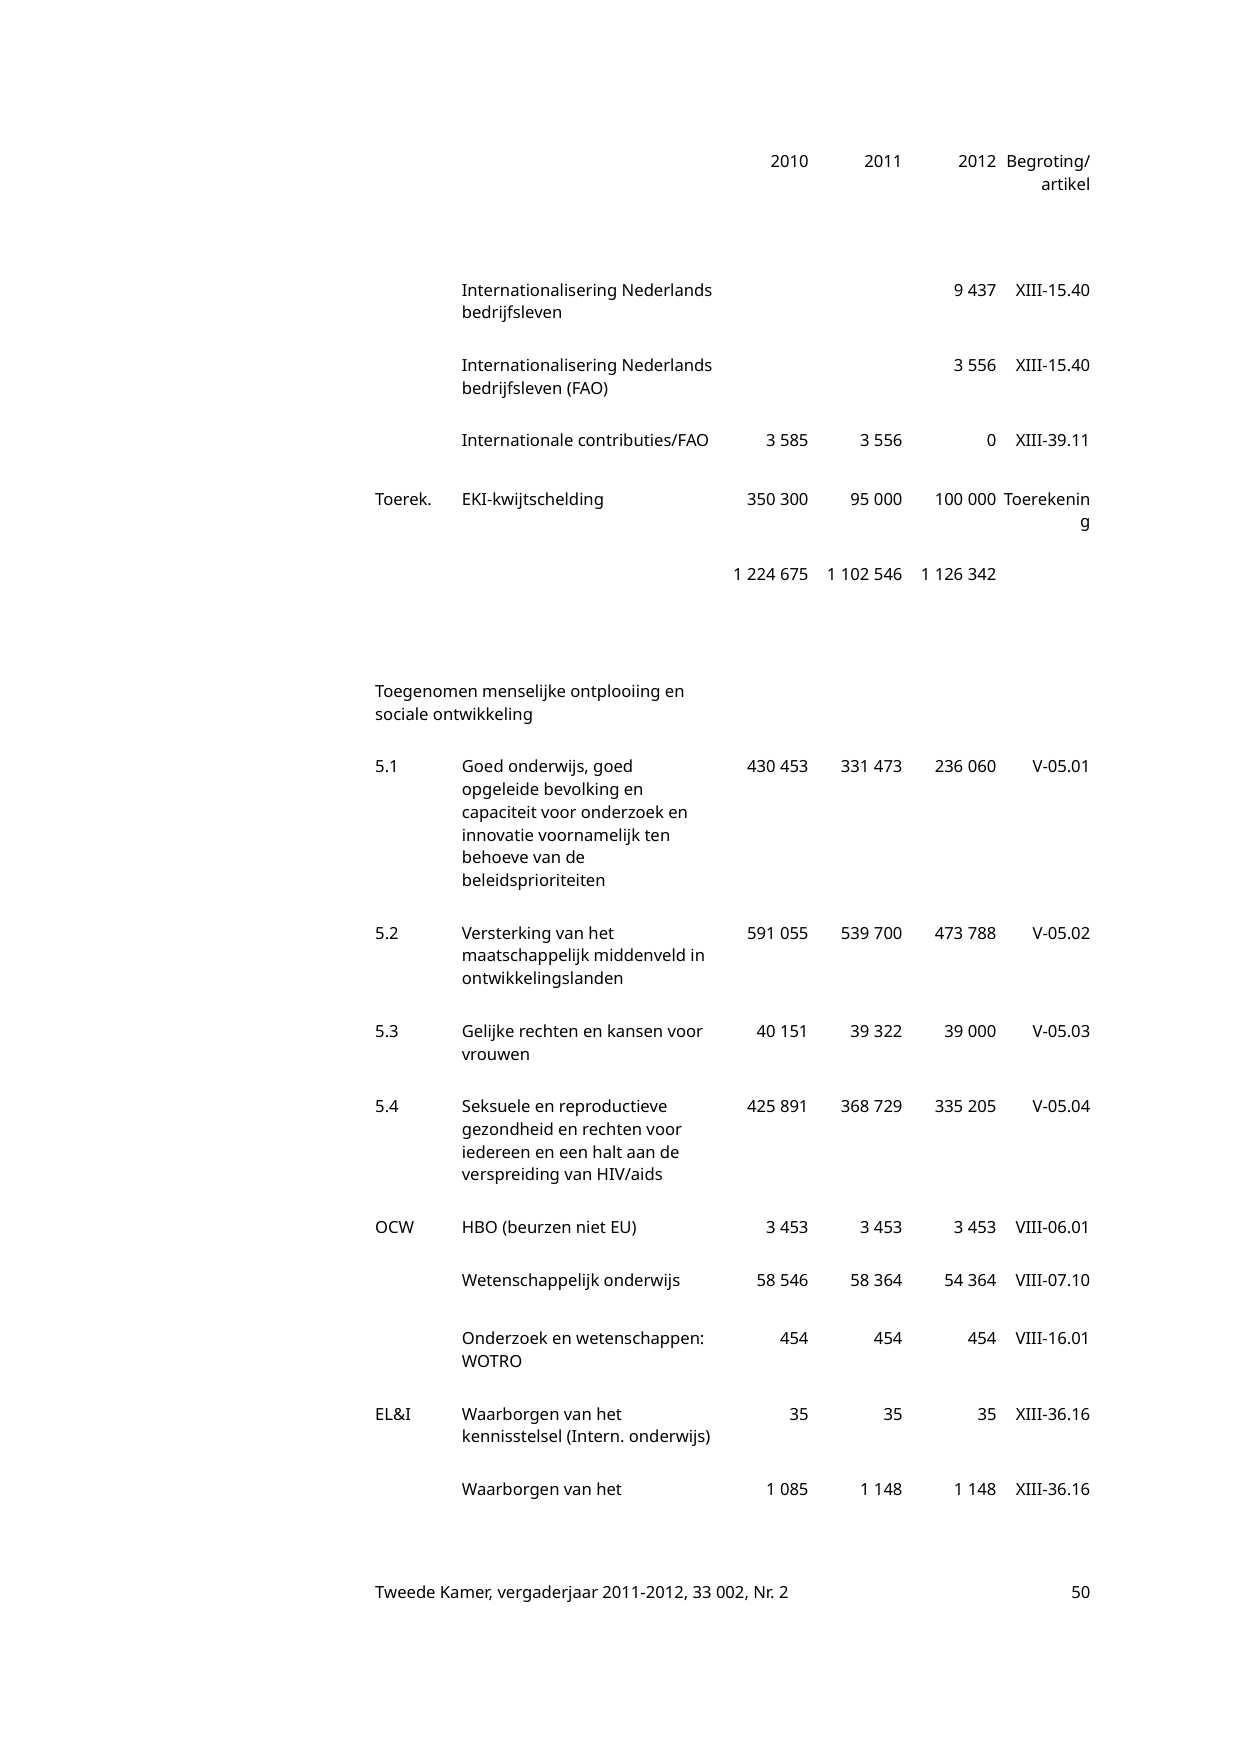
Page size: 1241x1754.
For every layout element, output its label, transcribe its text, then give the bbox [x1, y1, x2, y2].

table_cell 3 453 [902, 1216, 996, 1268]
table_cell 3 556 [902, 354, 996, 429]
table_cell 9 437 [902, 278, 996, 353]
table_header 2012 [902, 150, 996, 225]
table_cell [375, 354, 462, 429]
table_cell [375, 1327, 462, 1402]
table_cell 5.4 [375, 1095, 462, 1216]
table_cell [375, 563, 462, 621]
table_cell V-05.01 [996, 755, 1090, 921]
table_cell 1 148 [902, 1478, 996, 1536]
table_cell Versterking van het maatschappelijk middenveld in ontwikkelingslanden [462, 921, 714, 1019]
table_cell [714, 354, 808, 429]
table_cell Wetenschappelijk onderwijs [462, 1269, 714, 1327]
table_header [375, 150, 462, 225]
table_cell Waarborgen van het kennisstelsel (Intern. onderwijs) [462, 1402, 714, 1478]
table_cell [996, 563, 1090, 621]
table_cell [808, 680, 902, 755]
table_cell 1 102 546 [808, 563, 902, 621]
table_cell [714, 278, 808, 353]
table_cell Waarborgen van het [462, 1478, 714, 1536]
table_cell OCW [375, 1216, 462, 1268]
table_cell [375, 1269, 462, 1327]
table_header [462, 150, 714, 225]
table_cell Internationale contributies/FAO [462, 429, 714, 487]
table_cell 335 205 [902, 1095, 996, 1216]
table_cell 3 556 [808, 429, 902, 487]
table_cell 100 000 [902, 488, 996, 563]
table_cell [462, 621, 714, 680]
table_cell VIII-16.01 [996, 1327, 1090, 1402]
table_cell [808, 621, 902, 680]
table_cell 236 060 [902, 755, 996, 921]
table_cell Toerekening [996, 488, 1090, 563]
table_cell 3 453 [714, 1216, 808, 1268]
table_cell 95 000 [808, 488, 902, 563]
table_cell [714, 621, 808, 680]
table_cell VIII-07.10 [996, 1269, 1090, 1327]
table_cell 54 364 [902, 1269, 996, 1327]
table_cell 40 151 [714, 1020, 808, 1095]
table_header 2010 [714, 150, 808, 225]
table_cell 430 453 [714, 755, 808, 921]
table_cell V-05.04 [996, 1095, 1090, 1216]
table_cell Onderzoek en wetenschappen: WOTRO [462, 1327, 714, 1402]
table_cell 35 [714, 1402, 808, 1478]
table_cell Gelijke rechten en kansen voor vrouwen [462, 1020, 714, 1095]
table_cell 39 322 [808, 1020, 902, 1095]
table_cell [902, 225, 996, 278]
table_cell Internationalisering Nederlands bedrijfsleven [462, 278, 714, 353]
table_cell [462, 563, 714, 621]
table_cell 1 085 [714, 1478, 808, 1536]
table_cell [808, 354, 902, 429]
table_cell Seksuele en reproductieve gezondheid en rechten voor iedereen en een halt aan de verspreiding van HIV/aids [462, 1095, 714, 1216]
table_cell EL&I [375, 1402, 462, 1478]
table_cell 454 [902, 1327, 996, 1402]
table_cell 5.1 [375, 755, 462, 921]
table_cell Internationalisering Nederlands bedrijfsleven (FAO) [462, 354, 714, 429]
table_cell [902, 680, 996, 755]
table_cell Toegenomen menselijke ontplooiing en sociale ontwikkeling [375, 680, 714, 755]
table_cell 454 [808, 1327, 902, 1402]
table_cell [462, 225, 714, 278]
table_cell 1 224 675 [714, 563, 808, 621]
table_cell 539 700 [808, 921, 902, 1019]
table_cell [375, 278, 462, 353]
table_cell 473 788 [902, 921, 996, 1019]
table_cell [996, 225, 1090, 278]
table_cell 5.3 [375, 1020, 462, 1095]
table_cell 35 [808, 1402, 902, 1478]
table_cell 35 [902, 1402, 996, 1478]
table_cell XIII-15.40 [996, 354, 1090, 429]
table_cell 591 055 [714, 921, 808, 1019]
table_cell 5.2 [375, 921, 462, 1019]
table_cell 1 126 342 [902, 563, 996, 621]
table_cell [375, 621, 462, 680]
table_cell 0 [902, 429, 996, 487]
table_cell 3 453 [808, 1216, 902, 1268]
table_cell XIII-39.11 [996, 429, 1090, 487]
table_cell HBO (beurzen niet EU) [462, 1216, 714, 1268]
table_cell Toerek. [375, 488, 462, 563]
table_cell [902, 621, 996, 680]
table_cell [808, 225, 902, 278]
table_cell [808, 278, 902, 353]
table_cell 368 729 [808, 1095, 902, 1216]
table_cell 454 [714, 1327, 808, 1402]
table_cell 1 148 [808, 1478, 902, 1536]
table_cell V-05.03 [996, 1020, 1090, 1095]
table_cell [714, 225, 808, 278]
table_cell [996, 621, 1090, 680]
table_cell [375, 1478, 462, 1536]
table_cell V-05.02 [996, 921, 1090, 1019]
table_cell 58 546 [714, 1269, 808, 1327]
table_cell [375, 429, 462, 487]
table_cell 58 364 [808, 1269, 902, 1327]
table_cell [996, 680, 1090, 755]
table_cell EKI-kwijtschelding [462, 488, 714, 563]
table_cell 39 000 [902, 1020, 996, 1095]
table_cell 331 473 [808, 755, 902, 921]
table_cell 425 891 [714, 1095, 808, 1216]
table_header 2011 [808, 150, 902, 225]
table_cell [714, 680, 808, 755]
table_cell XIII-15.40 [996, 278, 1090, 353]
table_cell VIII-06.01 [996, 1216, 1090, 1268]
table_cell Goed onderwijs, goed opgeleide bevolking en capaciteit voor onderzoek en innovatie voornamelijk ten behoeve van de beleidsprioriteiten [462, 755, 714, 921]
table_cell XIII-36.16 [996, 1478, 1090, 1536]
table_cell 3 585 [714, 429, 808, 487]
table_cell [375, 225, 462, 278]
table_header Begroting/artikel [996, 150, 1090, 225]
table_cell XIII-36.16 [996, 1402, 1090, 1478]
table_cell 350 300 [714, 488, 808, 563]
